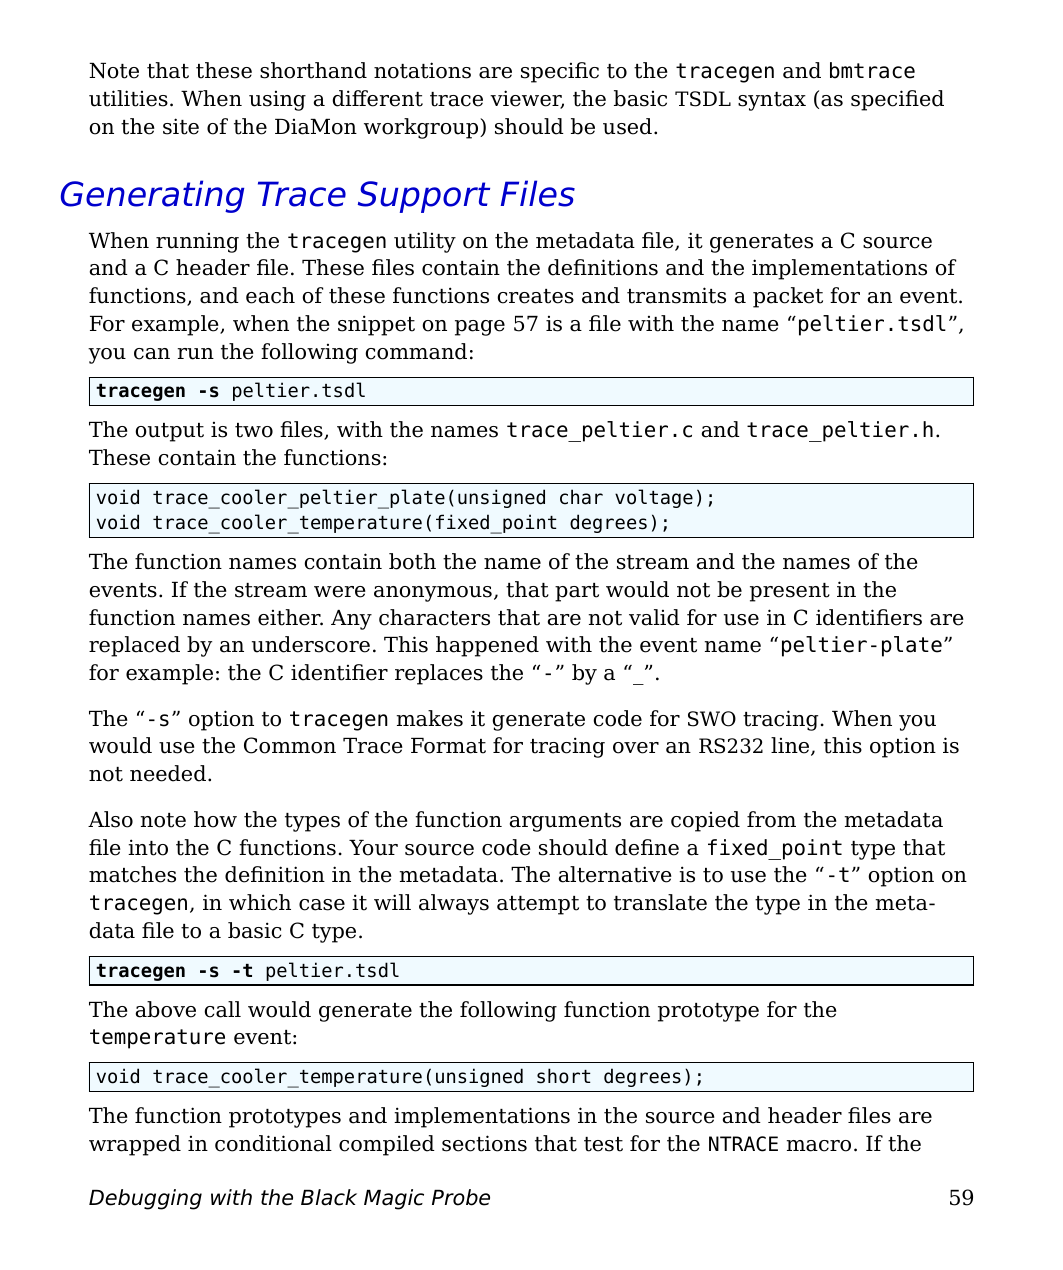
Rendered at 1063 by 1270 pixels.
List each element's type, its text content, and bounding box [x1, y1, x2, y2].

text tracegen -s -t peltier.tsdl [90, 957, 973, 984]
text Note that these shorthand notations are specific to the tracegen and bmtrace utilities. When using a different trace viewer, the basic TSDL syntax (as specified on the site of the DiaMon workgroup) should be used. [88, 59, 974, 139]
text void trace_cooler_temperature(fixed_point degrees); [90, 508, 973, 537]
text When running the tracegen utility on the metadata file, it generates a C source and a C header file. These files contain the definitions and the implementations of functions, and each of these functions creates and transmits a packet for an event. For example, when the snippet on page 57 is a file with the name “peltier.tsdl”, you can run the following command: [88, 229, 974, 364]
text The above call would generate the following function prototype for the temperature event: [88, 998, 974, 1050]
text The function prototypes and implementations in the source and header files are wrapped in conditional compiled sections that test for the NTRACE macro. If the [88, 1104, 974, 1156]
text void trace_cooler_peltier_plate(unsigned char voltage); [90, 484, 973, 508]
text Also note how the types of the function arguments are copied from the metadata file into the C functions. Your source code should define a fixed_point type that matches the definition in the metadata. The alternative is to use the “-t” option on tracegen, in which case it will always attempt to translate the type in the meta­data file to a basic C type. [88, 808, 974, 943]
subtitle Generating Trace Support Files [59, 175, 974, 214]
text The output is two files, with the names trace_peltier.c and trace_peltier.h. These contain the functions: [88, 418, 974, 471]
text tracegen -s peltier.tsdl [90, 378, 973, 405]
text The function names contain both the name of the stream and the names of the events. If the stream were anonymous, that part would not be present in the function names either. Any characters that are not valid for use in C identifiers are replaced by an underscore. This happened with the event name “peltier-plate” for example: the C identifier replaces the “-” by a “_”. [88, 550, 974, 685]
text void trace_cooler_temperature(unsigned short degrees); [90, 1063, 973, 1091]
text The “-s” option to tracegen makes it generate code for SWO tracing. When you would use the Common Trace Format for tracing over an RS232 line, this option is not needed. [88, 707, 974, 787]
